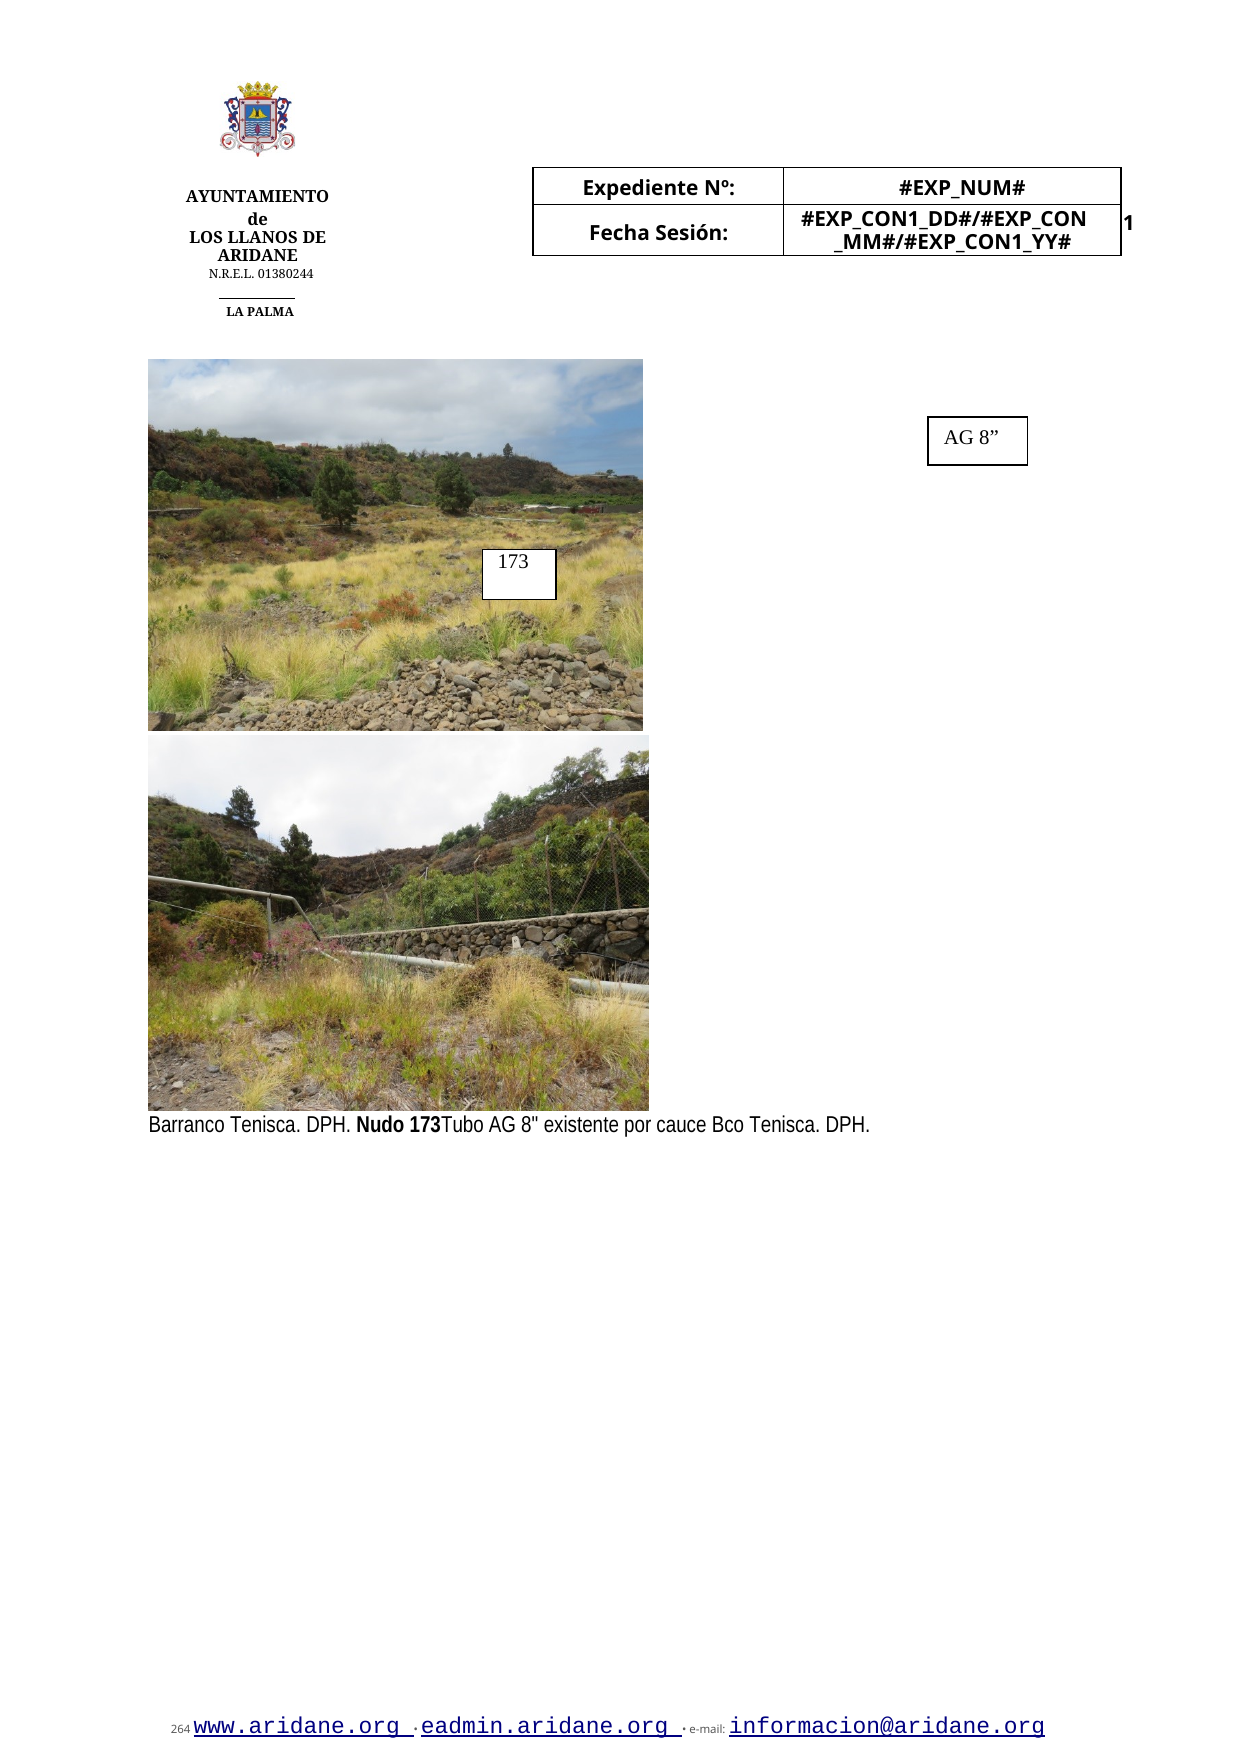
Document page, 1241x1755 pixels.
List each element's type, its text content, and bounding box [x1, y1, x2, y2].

table_cell #EXP_CON1_DD#/#EXP_CON _MM#/#EXP_CON1_YY# [784, 205, 1120, 254]
text AG 8” [943, 425, 1027, 449]
table_cell Fecha Sesión: [534, 205, 783, 254]
text [532, 167, 1123, 259]
text AYUNTAMIENTO [150, 187, 364, 207]
subtitle Barranco Tenisca. DPH. Nudo 173Tubo AG 8" existente por cauce Bco Tenisca. DPH. [148, 347, 1207, 1137]
text LA PALMA [226, 303, 1207, 320]
text LOS LLANOS DE ARIDANE [151, 229, 364, 265]
text de [247, 207, 532, 229]
table_header Expediente Nº: [534, 168, 783, 204]
text 1 [1123, 207, 1207, 229]
table_header #EXP_NUM# [784, 168, 1120, 204]
text N.R.E.L. 01380244 [208, 265, 1207, 282]
